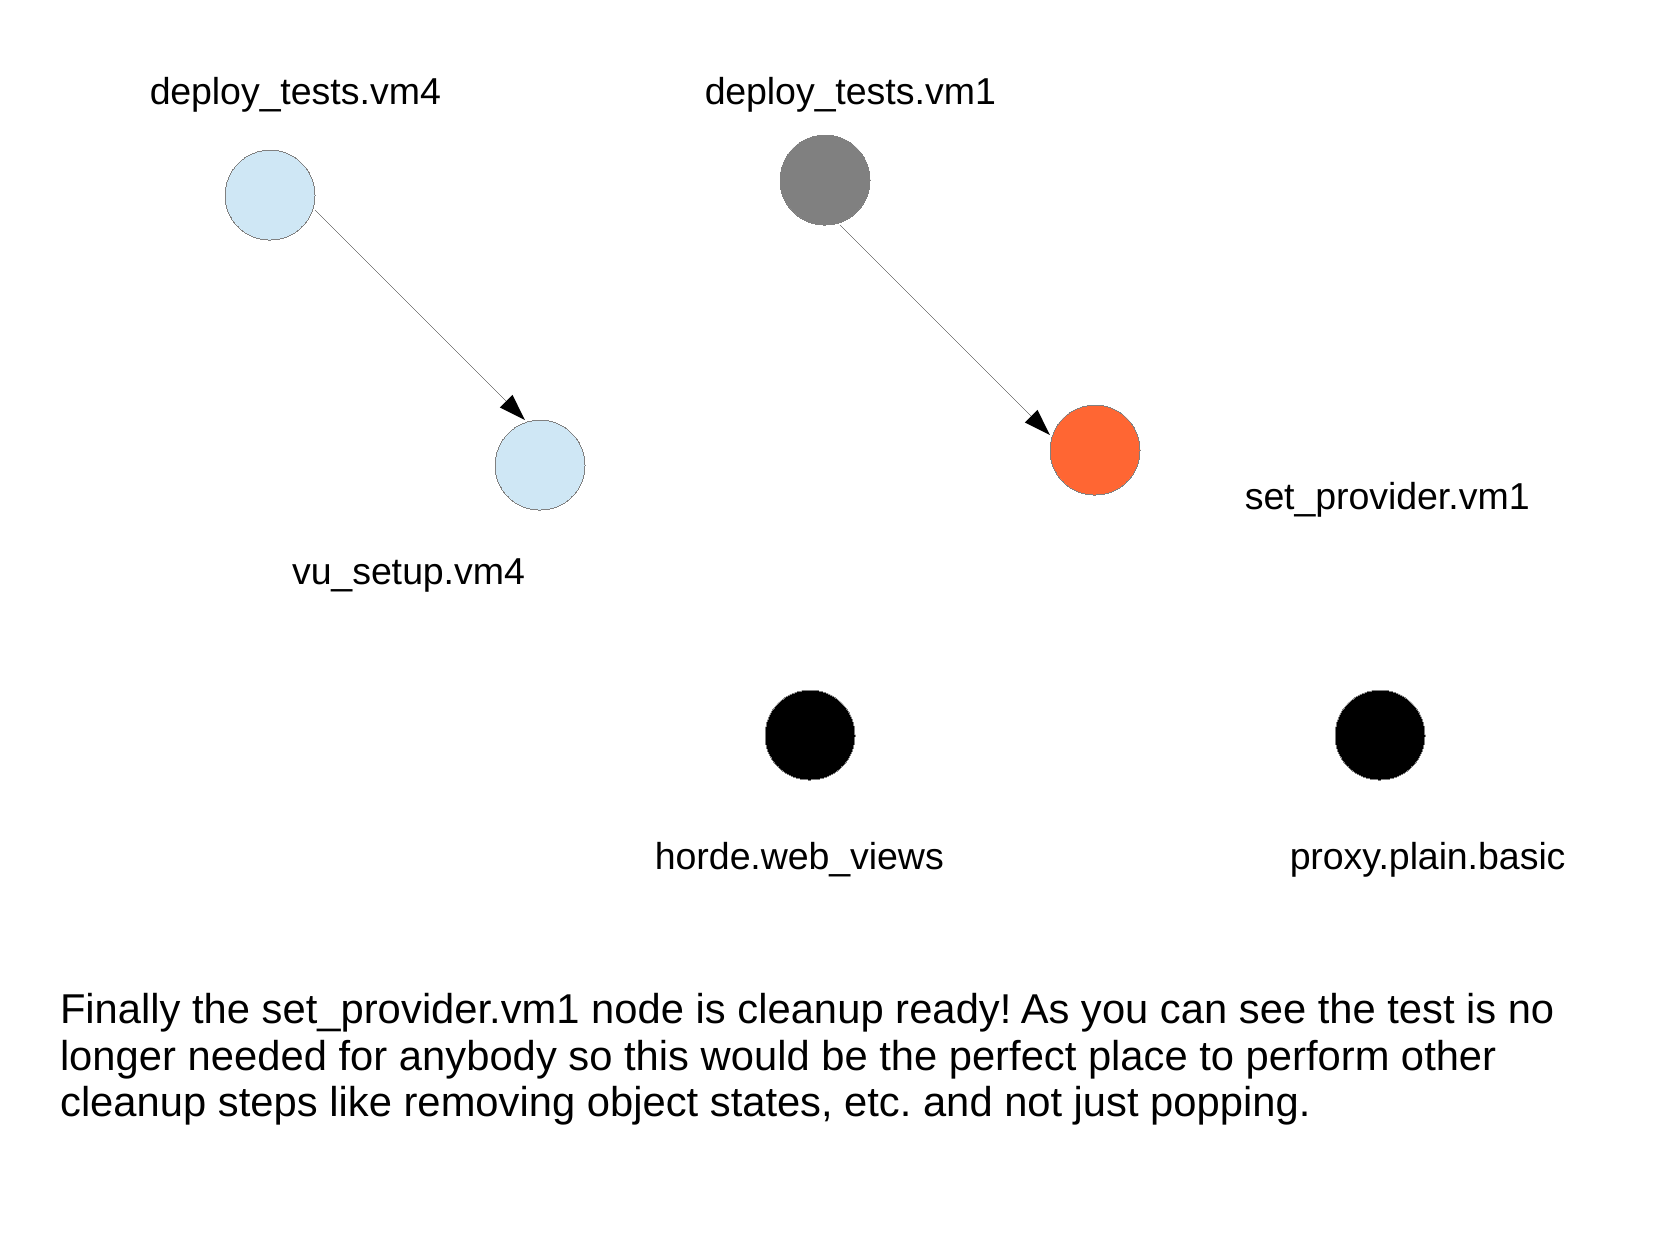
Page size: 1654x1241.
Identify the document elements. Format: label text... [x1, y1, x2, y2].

text_box [780, 135, 871, 226]
text_box [1050, 405, 1141, 496]
text_box horde.web_views [640, 828, 958, 886]
text_box Finally the set_provider.vm1 node is cleanup ready! As you can see the test is no longer needed for anybody so this would be the perfect place to perform other cleanup steps like removing object states, etc. and not just popping. [60, 940, 1591, 1171]
text_box set_provider.vm1 [1230, 468, 1545, 526]
text_box [1335, 690, 1426, 781]
text_box [495, 420, 586, 511]
text_box deploy_tests.vm1 [690, 63, 1011, 121]
text_box proxy.plain.basic [1275, 828, 1580, 886]
text_box [765, 690, 856, 781]
text_box [225, 150, 316, 241]
text_box deploy_tests.vm4 [135, 63, 456, 121]
text_box vu_setup.vm4 [277, 543, 541, 601]
